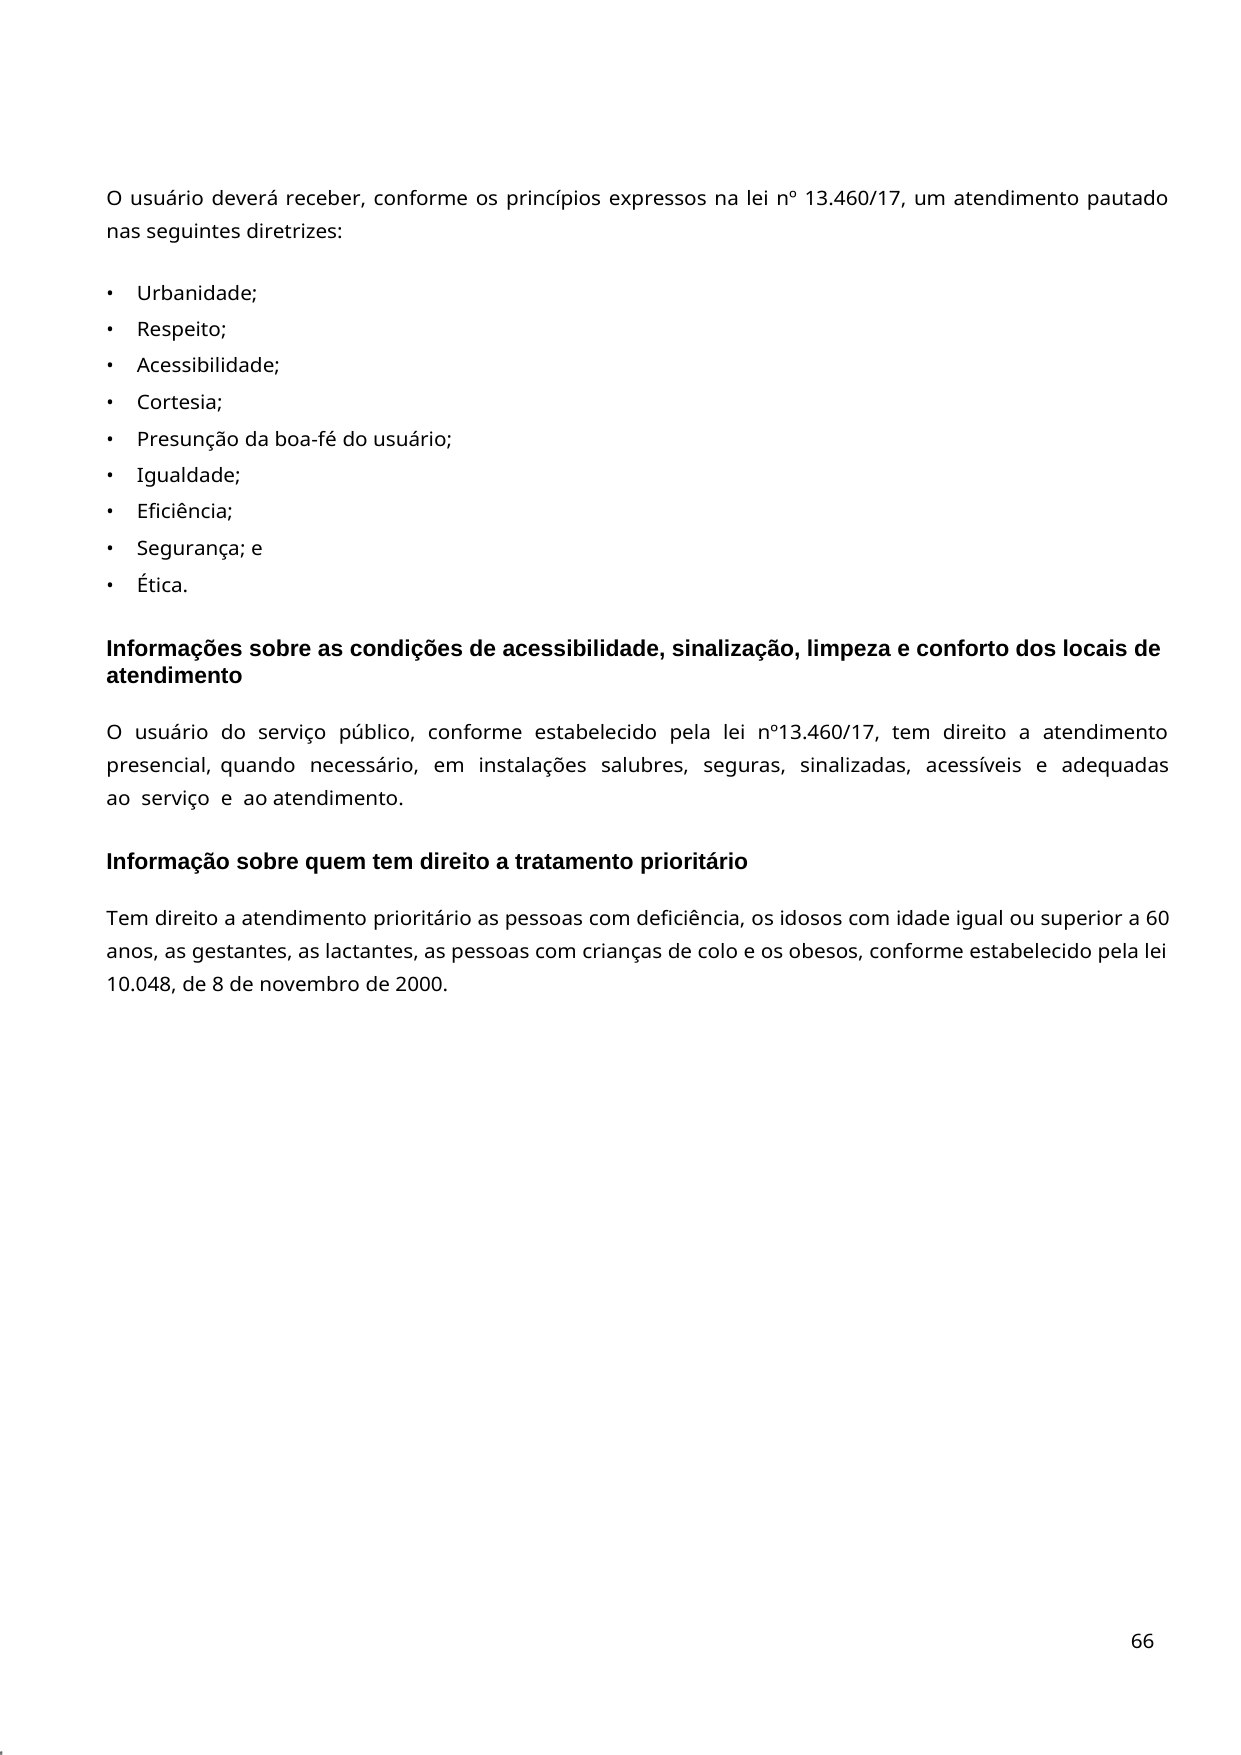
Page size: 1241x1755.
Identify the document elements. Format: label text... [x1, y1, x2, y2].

subtitle Informações sobre as condições de acessibilidade, sinalização, limpeza e conforto dos locais de atendimento [106, 634, 1241, 689]
list Segurança; e [106, 534, 1241, 561]
list Eficiência; [106, 498, 1241, 525]
text O usuário deverá receber, conforme os princípios expressos na lei nº 13.460/17, um atendimento pautado nas seguintes diretrizes: [106, 184, 1169, 244]
list Urbanidade; [106, 279, 1241, 306]
list Igualdade; [106, 461, 1241, 488]
subtitle Informação sobre quem tem direito a tratamento prioritário [106, 848, 1241, 874]
list Acessibilidade; [106, 352, 1241, 379]
text O usuário do serviço público, conforme estabelecido pela lei nº13.460/17, tem direito a atendimento presencial, quando necessário, em instalações salubres, seguras, sinalizadas, acessíveis e adequadas ao serviço e ao atendimento. [106, 718, 1169, 812]
list Cortesia; [106, 388, 1241, 415]
list Respeito; [106, 315, 1241, 342]
list Ética. [106, 571, 1241, 598]
text Tem direito a atendimento prioritário as pessoas com deficiência, os idosos com idade igual ou superior a 60 anos, as gestantes, as lactantes, as pessoas com crianças de colo e os obesos, conforme estabelecido pela lei 10.048, de 8 de novembro de 2000. [106, 904, 1169, 997]
list Presunção da boa-fé do usuário; [106, 425, 1241, 452]
